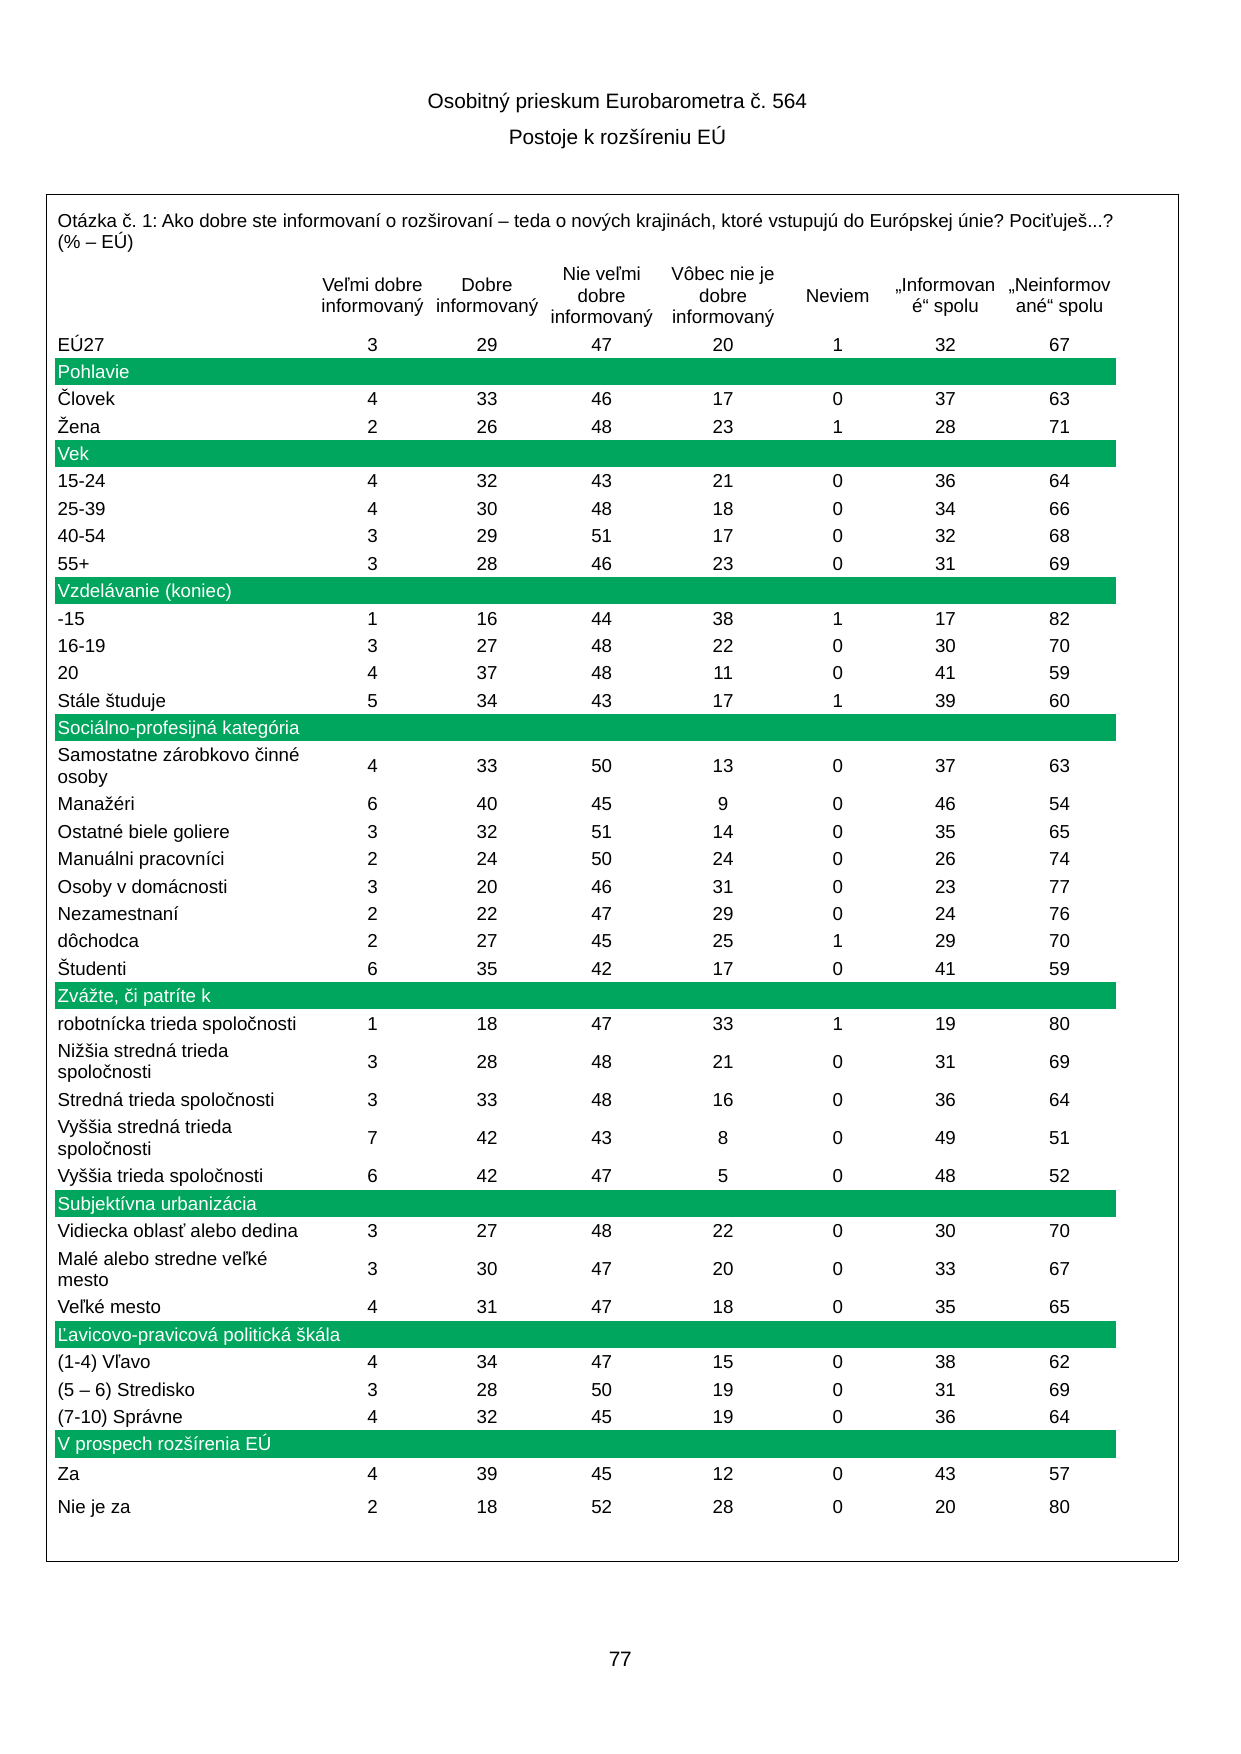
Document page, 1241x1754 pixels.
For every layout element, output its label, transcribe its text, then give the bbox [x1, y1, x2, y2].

table_cell 55+ [55, 550, 315, 577]
table_cell 3 [315, 522, 429, 549]
table_cell 0 [787, 873, 888, 900]
table_cell 3 [315, 818, 429, 845]
table_cell 24 [430, 845, 544, 872]
table_cell 45 [544, 927, 659, 955]
table_cell 64 [1003, 1403, 1116, 1430]
table_cell 0 [787, 1403, 888, 1430]
table_header Otázka č. 1: Ako dobre ste informovaní o rozširovaní – teda o nových krajinách, ktoré vstupujú do Európskej únie? Pociťuješ...? (% – EÚ) [55, 203, 1116, 260]
table_cell 47 [544, 1244, 659, 1293]
table_cell 32 [888, 522, 1002, 549]
table_cell 51 [544, 818, 659, 845]
table_cell 82 [1003, 604, 1116, 632]
table_cell 42 [544, 955, 659, 982]
table_cell 45 [544, 1403, 659, 1430]
table_cell 54 [1003, 790, 1116, 818]
table_cell 7 [315, 1113, 429, 1162]
table_cell 47 [544, 330, 659, 358]
table_cell 28 [430, 1037, 544, 1086]
table_cell 1 [787, 687, 888, 714]
table_cell 51 [544, 522, 659, 549]
table_cell 47 [544, 1293, 659, 1321]
table_cell 31 [888, 1376, 1002, 1403]
table_cell 0 [787, 1113, 888, 1162]
table_cell 0 [787, 818, 888, 845]
table_cell 29 [888, 927, 1002, 955]
table_cell 16 [659, 1086, 787, 1113]
table_cell 3 [315, 1376, 429, 1403]
table_cell 68 [1003, 522, 1116, 549]
table_cell 65 [1003, 1293, 1116, 1321]
table_cell 46 [544, 385, 659, 413]
table_cell Nižšia stredná trieda spoločnosti [55, 1037, 315, 1086]
table_cell 48 [544, 1037, 659, 1086]
table_cell Vyššia stredná trieda spoločnosti [55, 1113, 315, 1162]
table_cell 30 [430, 495, 544, 522]
table_cell 17 [659, 522, 787, 549]
table_cell 20 [55, 659, 315, 687]
table_cell Žena [55, 413, 315, 440]
table_cell 17 [659, 385, 787, 413]
table_cell Vzdelávanie (koniec) [55, 577, 1116, 604]
table_cell 1 [315, 604, 429, 632]
table_cell 6 [315, 955, 429, 982]
table_cell 37 [888, 741, 1002, 790]
table_cell 6 [315, 790, 429, 818]
table_cell 30 [888, 632, 1002, 659]
table_cell 21 [659, 468, 787, 495]
table_cell 29 [430, 522, 544, 549]
table_cell 4 [315, 385, 429, 413]
table_cell 47 [544, 900, 659, 927]
table_cell 80 [1003, 1490, 1116, 1522]
table_cell 20 [659, 1244, 787, 1293]
table_cell 0 [787, 790, 888, 818]
table_cell Malé alebo stredne veľké mesto [55, 1244, 315, 1293]
table_cell 17 [659, 687, 787, 714]
table_cell 39 [888, 687, 1002, 714]
table_cell 3 [315, 330, 429, 358]
table_cell 32 [888, 330, 1002, 358]
table_cell 20 [888, 1490, 1002, 1522]
table_cell 3 [315, 1037, 429, 1086]
table_cell 17 [888, 604, 1002, 632]
table_cell Stále študuje [55, 687, 315, 714]
table_cell 38 [888, 1348, 1002, 1376]
table_cell 45 [544, 790, 659, 818]
table_cell 4 [315, 1403, 429, 1430]
table_cell 27 [430, 1217, 544, 1244]
table_cell 0 [787, 550, 888, 577]
table_cell Nie veľmi dobre informovaný [544, 260, 659, 330]
table_cell 0 [787, 632, 888, 659]
table_cell Ľavicovo-pravicová politická škála [55, 1321, 1116, 1348]
table_cell 60 [1003, 687, 1116, 714]
table_cell 36 [888, 1403, 1002, 1430]
table_cell 32 [430, 468, 544, 495]
table_cell Vidiecka oblasť alebo dedina [55, 1217, 315, 1244]
table_cell 0 [787, 1458, 888, 1490]
table_cell 48 [544, 659, 659, 687]
table_cell 0 [787, 495, 888, 522]
table_cell Stredná trieda spoločnosti [55, 1086, 315, 1113]
table_cell 80 [1003, 1010, 1116, 1037]
table_cell 48 [888, 1162, 1002, 1189]
table_cell Ostatné biele goliere [55, 818, 315, 845]
table_cell 31 [430, 1293, 544, 1321]
table_cell 0 [787, 1217, 888, 1244]
table_cell 29 [659, 900, 787, 927]
table_cell 28 [430, 1376, 544, 1403]
table_cell 16-19 [55, 632, 315, 659]
table_cell 18 [430, 1490, 544, 1522]
table_cell 20 [659, 330, 787, 358]
table_cell Veľmi dobre informovaný [315, 260, 429, 330]
table_cell 34 [430, 1348, 544, 1376]
table_cell 36 [888, 1086, 1002, 1113]
table_cell 70 [1003, 927, 1116, 955]
table_cell 4 [315, 495, 429, 522]
table_cell 74 [1003, 845, 1116, 872]
table_cell 1 [787, 413, 888, 440]
table_cell 47 [544, 1348, 659, 1376]
table_cell 33 [659, 1010, 787, 1037]
table_cell 29 [430, 330, 544, 358]
table_cell 28 [430, 550, 544, 577]
table_cell 3 [315, 1217, 429, 1244]
table_cell 69 [1003, 1376, 1116, 1403]
table_cell 48 [544, 1217, 659, 1244]
table_cell 70 [1003, 1217, 1116, 1244]
table_cell 0 [787, 1293, 888, 1321]
table_cell 5 [315, 687, 429, 714]
table_cell 23 [659, 550, 787, 577]
table_cell 27 [430, 927, 544, 955]
table_cell 9 [659, 790, 787, 818]
table_cell 34 [888, 495, 1002, 522]
table_cell 64 [1003, 1086, 1116, 1113]
table_cell 48 [544, 495, 659, 522]
table_cell 52 [544, 1490, 659, 1522]
table_cell 23 [888, 873, 1002, 900]
table_cell 14 [659, 818, 787, 845]
table_cell 0 [787, 955, 888, 982]
table_cell „Neinformované“ spolu [1003, 260, 1116, 330]
table_cell dôchodca [55, 927, 315, 955]
table_cell 2 [315, 1490, 429, 1522]
table_cell „Informované“ spolu [888, 260, 1002, 330]
table_cell 43 [544, 468, 659, 495]
table_cell 3 [315, 1086, 429, 1113]
table_cell 0 [787, 385, 888, 413]
table_cell 0 [787, 1086, 888, 1113]
table_cell [55, 260, 315, 330]
table_cell 0 [787, 522, 888, 549]
table_cell 2 [315, 900, 429, 927]
table_cell 26 [430, 413, 544, 440]
table_cell 24 [888, 900, 1002, 927]
table_cell 71 [1003, 413, 1116, 440]
table_cell 46 [544, 873, 659, 900]
table_cell 70 [1003, 632, 1116, 659]
table_cell 43 [544, 1113, 659, 1162]
table_cell 0 [787, 845, 888, 872]
table_cell 18 [659, 495, 787, 522]
table_cell 17 [659, 955, 787, 982]
table_cell 50 [544, 741, 659, 790]
table_cell 4 [315, 468, 429, 495]
table_cell -15 [55, 604, 315, 632]
table_cell 42 [430, 1162, 544, 1189]
table_cell 3 [315, 873, 429, 900]
table_cell 39 [430, 1458, 544, 1490]
table_cell 22 [659, 632, 787, 659]
table_cell 48 [544, 1086, 659, 1113]
table_cell 2 [315, 927, 429, 955]
table_cell 15 [659, 1348, 787, 1376]
table_cell Sociálno-profesijná kategória [55, 714, 1116, 741]
table_cell Človek [55, 385, 315, 413]
table_cell 2 [315, 413, 429, 440]
table_cell (1-4) Vľavo [55, 1348, 315, 1376]
table_cell 0 [787, 659, 888, 687]
table_cell 0 [787, 1244, 888, 1293]
table_cell 47 [544, 1010, 659, 1037]
table_cell 3 [315, 632, 429, 659]
table_cell Manuálni pracovníci [55, 845, 315, 872]
table_cell 33 [430, 741, 544, 790]
table_cell 27 [430, 632, 544, 659]
table_cell 44 [544, 604, 659, 632]
table_cell 77 [1003, 873, 1116, 900]
table_cell 25 [659, 927, 787, 955]
table_cell 12 [659, 1458, 787, 1490]
table_cell 3 [315, 1244, 429, 1293]
table_cell 65 [1003, 818, 1116, 845]
table_cell 59 [1003, 659, 1116, 687]
table_cell Subjektívna urbanizácia [55, 1190, 1116, 1217]
table_cell 28 [888, 413, 1002, 440]
table_cell 0 [787, 1037, 888, 1086]
table_cell (5 – 6) Stredisko [55, 1376, 315, 1403]
table_cell 33 [430, 1086, 544, 1113]
table_cell 4 [315, 1458, 429, 1490]
table_cell Vôbec nie je dobre informovaný [659, 260, 787, 330]
table_cell Osoby v domácnosti [55, 873, 315, 900]
table_cell 1 [787, 604, 888, 632]
table_cell 67 [1003, 330, 1116, 358]
table_cell 40-54 [55, 522, 315, 549]
table_cell 46 [888, 790, 1002, 818]
table_cell 6 [315, 1162, 429, 1189]
table_cell 34 [430, 687, 544, 714]
table_cell 38 [659, 604, 787, 632]
table_cell 0 [787, 900, 888, 927]
table_cell 48 [544, 632, 659, 659]
table_cell 0 [787, 1348, 888, 1376]
table_cell 30 [430, 1244, 544, 1293]
table_cell 59 [1003, 955, 1116, 982]
table_cell 1 [787, 1010, 888, 1037]
table_cell 31 [659, 873, 787, 900]
table_cell 31 [888, 1037, 1002, 1086]
table_cell 19 [659, 1403, 787, 1430]
table_cell 31 [888, 550, 1002, 577]
table_cell 26 [888, 845, 1002, 872]
table_cell 50 [544, 845, 659, 872]
table_cell 13 [659, 741, 787, 790]
table_cell 43 [544, 687, 659, 714]
table_cell 1 [787, 330, 888, 358]
table_cell Zvážte, či patríte k [55, 982, 1116, 1009]
table_cell 23 [659, 413, 787, 440]
table_cell Dobre informovaný [430, 260, 544, 330]
table_cell 62 [1003, 1348, 1116, 1376]
table_cell 64 [1003, 468, 1116, 495]
table_cell 33 [430, 385, 544, 413]
table_cell Manažéri [55, 790, 315, 818]
table_cell 49 [888, 1113, 1002, 1162]
table_cell 51 [1003, 1113, 1116, 1162]
table_cell 28 [659, 1490, 787, 1522]
table_cell robotnícka trieda spoločnosti [55, 1010, 315, 1037]
table_cell Veľké mesto [55, 1293, 315, 1321]
table_cell 33 [888, 1244, 1002, 1293]
table_cell 40 [430, 790, 544, 818]
table_cell 57 [1003, 1458, 1116, 1490]
table_cell 0 [787, 741, 888, 790]
table_cell 45 [544, 1458, 659, 1490]
table_cell Samostatne zárobkovo činné osoby [55, 741, 315, 790]
table_cell 24 [659, 845, 787, 872]
table_cell 52 [1003, 1162, 1116, 1189]
table_cell 50 [544, 1376, 659, 1403]
table_cell 22 [659, 1217, 787, 1244]
table_cell 15-24 [55, 468, 315, 495]
table_cell 37 [888, 385, 1002, 413]
table_cell 8 [659, 1113, 787, 1162]
table_cell (7-10) Správne [55, 1403, 315, 1430]
table_cell 1 [315, 1010, 429, 1037]
table_cell Pohlavie [55, 358, 1116, 385]
table_cell Neviem [787, 260, 888, 330]
table_cell 46 [544, 550, 659, 577]
table_cell 21 [659, 1037, 787, 1086]
table_cell 0 [787, 1376, 888, 1403]
table_cell 43 [888, 1458, 1002, 1490]
table_cell 41 [888, 955, 1002, 982]
table_cell 67 [1003, 1244, 1116, 1293]
table_cell 63 [1003, 385, 1116, 413]
table_cell Nezamestnaní [55, 900, 315, 927]
table_cell 35 [888, 818, 1002, 845]
table_cell EÚ27 [55, 330, 315, 358]
table_cell 66 [1003, 495, 1116, 522]
table_cell 69 [1003, 1037, 1116, 1086]
table_cell 3 [315, 550, 429, 577]
table_cell 2 [315, 845, 429, 872]
table_cell 35 [888, 1293, 1002, 1321]
table_cell 19 [888, 1010, 1002, 1037]
table_cell Vek [55, 440, 1116, 467]
table_cell 19 [659, 1376, 787, 1403]
table_cell 18 [659, 1293, 787, 1321]
table_cell 20 [430, 873, 544, 900]
table_cell Vyššia trieda spoločnosti [55, 1162, 315, 1189]
table_cell 30 [888, 1217, 1002, 1244]
table_cell 41 [888, 659, 1002, 687]
table_cell 0 [787, 1162, 888, 1189]
table_cell 11 [659, 659, 787, 687]
table_cell 42 [430, 1113, 544, 1162]
table_cell 35 [430, 955, 544, 982]
table_cell 16 [430, 604, 544, 632]
table_cell 32 [430, 818, 544, 845]
table_cell Nie je za [55, 1490, 315, 1522]
table_cell 18 [430, 1010, 544, 1037]
table_cell Študenti [55, 955, 315, 982]
table_cell 47 [544, 1162, 659, 1189]
table_cell 69 [1003, 550, 1116, 577]
table_cell 36 [888, 468, 1002, 495]
table_cell 0 [787, 468, 888, 495]
table_cell 76 [1003, 900, 1116, 927]
table_cell 5 [659, 1162, 787, 1189]
table_cell 32 [430, 1403, 544, 1430]
table_cell 25-39 [55, 495, 315, 522]
table_cell 4 [315, 1348, 429, 1376]
table_cell 1 [787, 927, 888, 955]
table_cell 4 [315, 741, 429, 790]
table_cell 63 [1003, 741, 1116, 790]
table_cell 22 [430, 900, 544, 927]
table_cell V prospech rozšírenia EÚ [55, 1430, 1116, 1458]
table_cell Za [55, 1458, 315, 1490]
table_cell 4 [315, 1293, 429, 1321]
table_cell 37 [430, 659, 544, 687]
table_cell 4 [315, 659, 429, 687]
table_cell 48 [544, 413, 659, 440]
table_cell 0 [787, 1490, 888, 1522]
